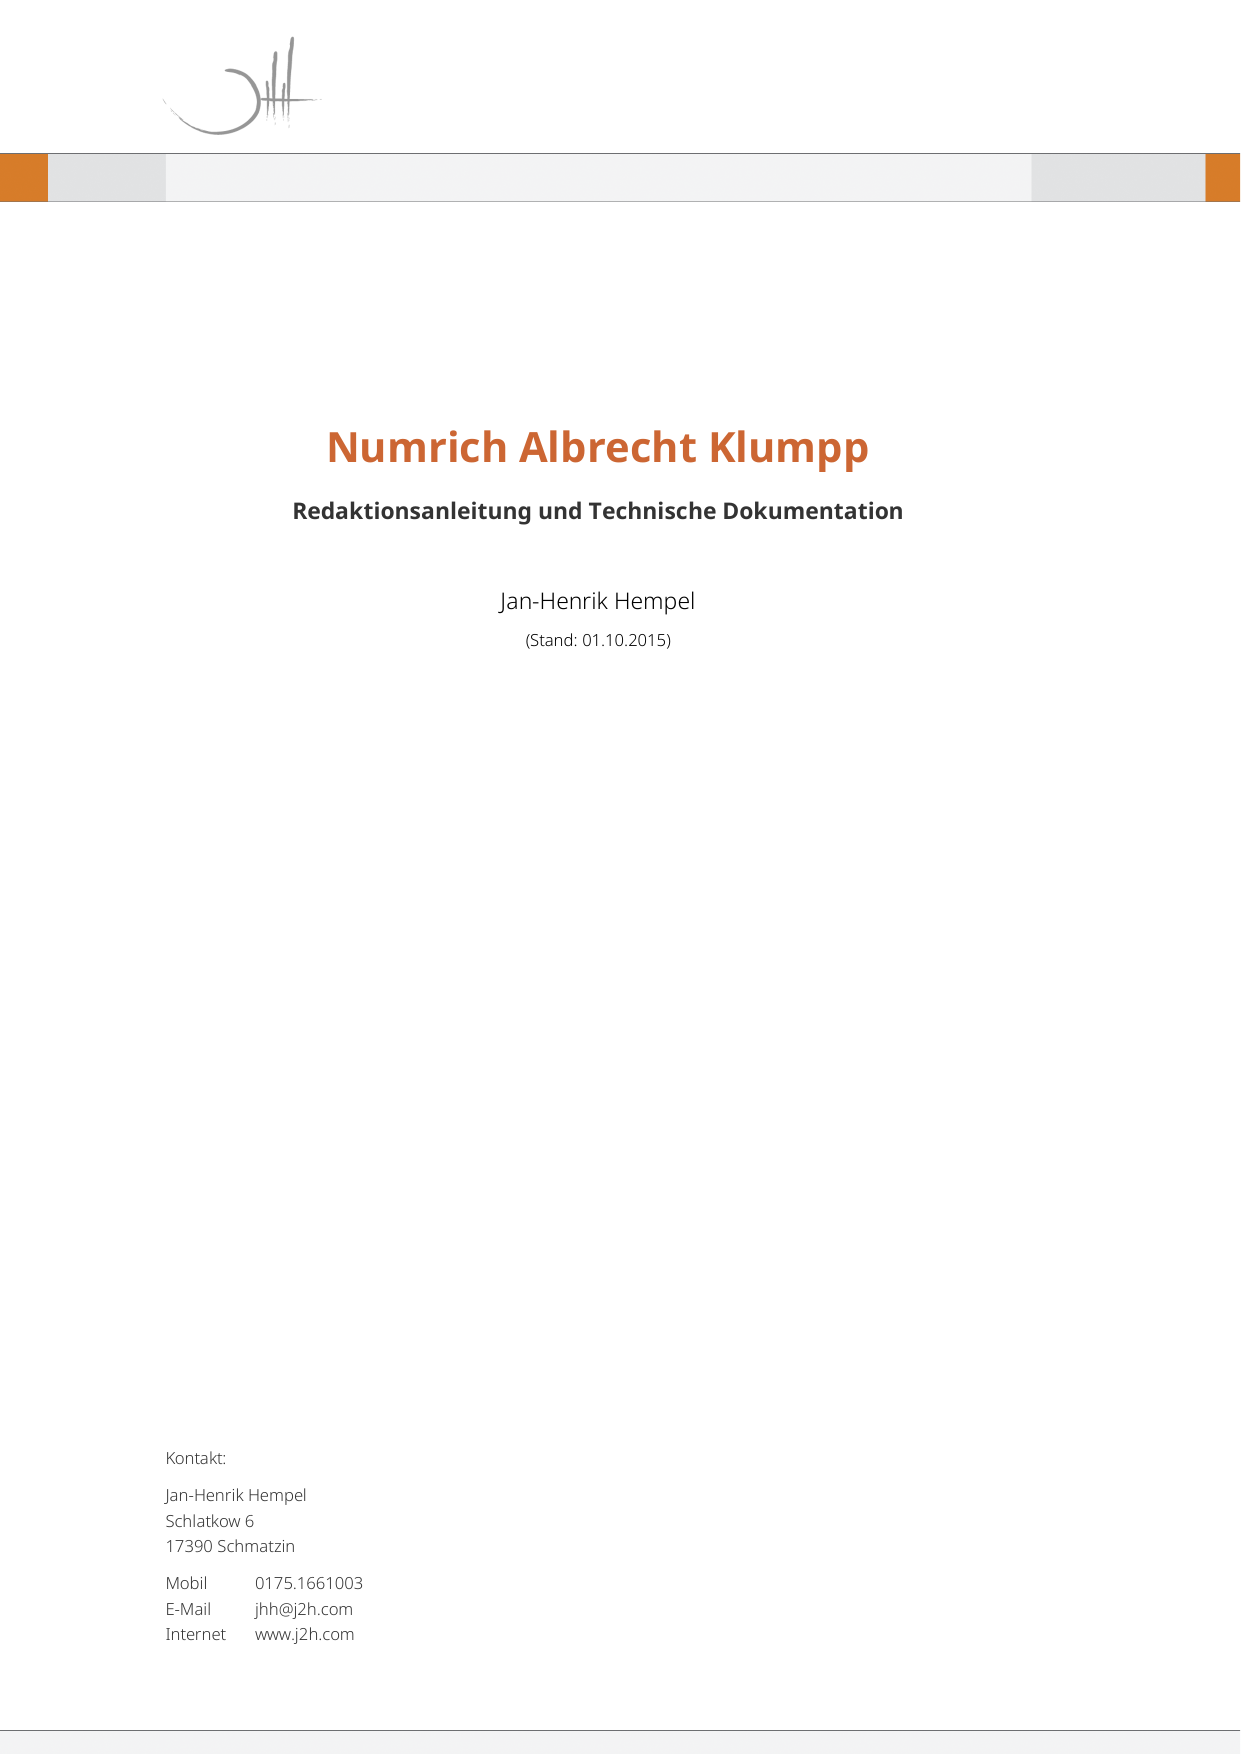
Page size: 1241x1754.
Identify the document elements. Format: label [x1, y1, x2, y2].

picture [162, 35, 322, 136]
picture [0, 1730, 1241, 1754]
picture [0, 153, 1241, 202]
